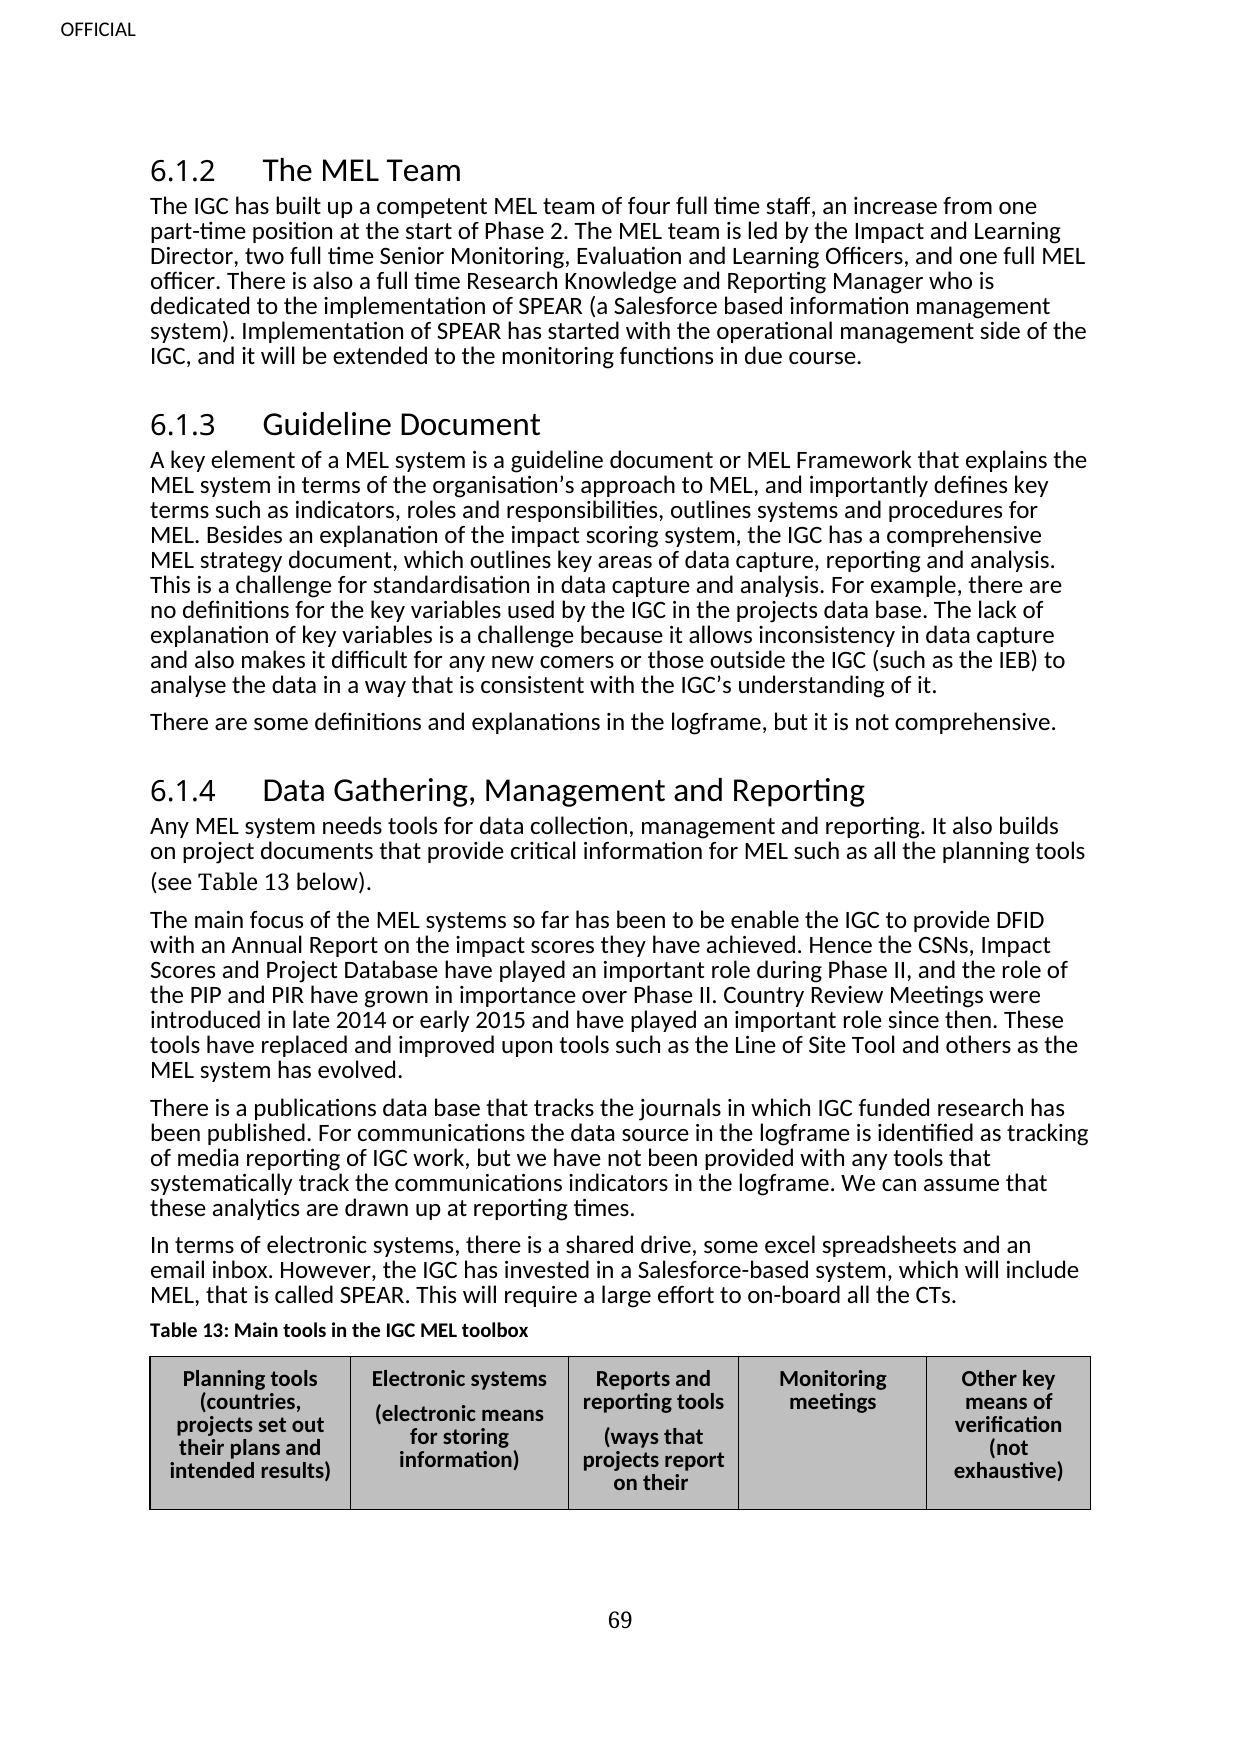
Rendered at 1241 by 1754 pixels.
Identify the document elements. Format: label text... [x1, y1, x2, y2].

text There are some definitions and explanations in the logframe, but it is not comprehensive. [150, 712, 1090, 737]
table_header Monitoring meetings [739, 1357, 926, 1509]
table_header Electronic systems (electronic means for storing information) [351, 1357, 568, 1509]
text Any MEL system needs tools for data collection, management and reporting. It also builds on project documents that provide critical information for MEL such as all the planning tools (see Table 13 below). [150, 816, 1090, 897]
subtitle Guideline Document [150, 404, 1090, 444]
subtitle The MEL Team [150, 150, 1090, 190]
table_header Reports and reporting tools (ways that projects report on their [569, 1357, 738, 1509]
text Table 13: Main tools in the IGC MEL toolbox [150, 1322, 1090, 1343]
text A key element of a MEL system is a guideline document or MEL Framework that explains the MEL system in terms of the organisation’s approach to MEL, and importantly defines key terms such as indicators, roles and responsibilities, outlines systems and procedures for MEL. Besides an explanation of the impact scoring system, the IGC has a comprehensive MEL strategy document, which outlines key areas of data capture, reporting and analysis. This is a challenge for standardisation in data capture and analysis. For example, there are no definitions for the key variables used by the IGC in the projects data base. The lack of explanation of key variables is a challenge because it allows inconsistency in data capture and also makes it difficult for any new comers or those outside the IGC (such as the IEB) to analyse the data in a way that is consistent with the IGC’s understanding of it. [150, 449, 1090, 699]
text The main focus of the MEL systems so far has been to be enable the IGC to provide DFID with an Annual Report on the impact scores they have achieved. Hence the CSNs, Impact Scores and Project Database have played an important role during Phase II, and the role of the PIP and PIR have grown in importance over Phase II. Country Review Meetings were introduced in late 2014 or early 2015 and have played an important role since then. These tools have replaced and improved upon tools such as the Line of Site Tool and others as the MEL system has evolved. [150, 910, 1090, 1085]
text The IGC has built up a competent MEL team of four full time staff, an increase from one part-time position at the start of Phase 2. The MEL team is led by the Impact and Learning Director, two full time Senior Monitoring, Evaluation and Learning Officers, and one full MEL officer. There is also a full time Research Knowledge and Reporting Manager who is dedicated to the implementation of SPEAR (a Salesforce based information management system). Implementation of SPEAR has started with the operational management side of the IGC, and it will be extended to the monitoring functions in due course. [150, 196, 1090, 371]
text In terms of electronic systems, there is a shared drive, some excel spreadsheets and an email inbox. However, the IGC has invested in a Salesforce-based system, which will include MEL, that is called SPEAR. This will require a large effort to on-board all the CTs. [150, 1235, 1090, 1310]
table_header Other key means of verification (not exhaustive) [927, 1357, 1090, 1509]
subtitle Data Gathering, Management and Reporting [150, 770, 1090, 810]
text There is a publications data base that tracks the journals in which IGC funded research has been published. For communications the data source in the logframe is identified as tracking of media reporting of IGC work, but we have not been provided with any tools that systematically track the communications indicators in the logframe. We can assume that these analytics are drawn up at reporting times. [150, 1097, 1090, 1222]
table_header Planning tools (countries, projects set out their plans and intended results) [151, 1357, 350, 1509]
